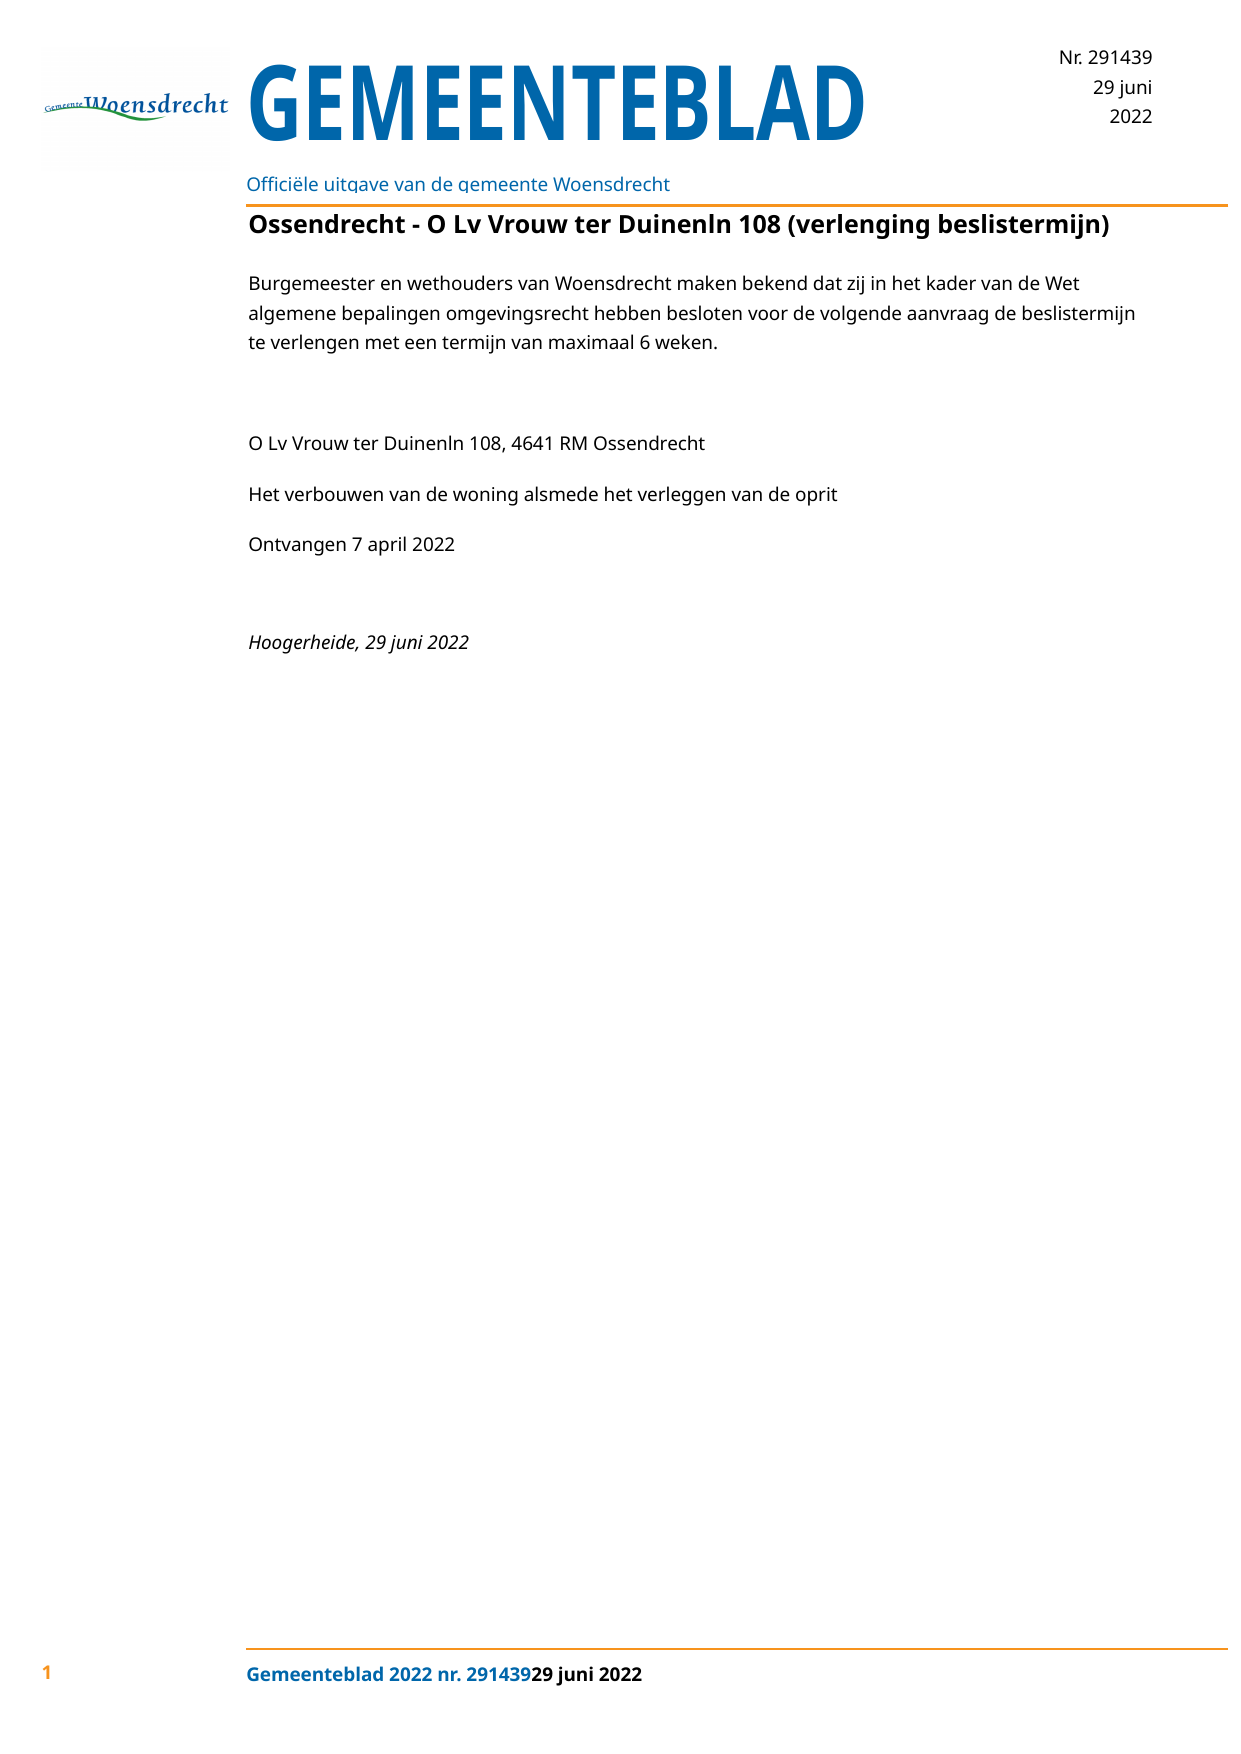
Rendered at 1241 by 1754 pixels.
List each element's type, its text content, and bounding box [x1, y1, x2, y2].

text Het verbouwen van de woning alsmede het verleggen van de oprit [248, 481, 1152, 506]
text Ossendrecht - O Lv Vrouw ter Duinenln 108 (verlenging beslistermijn) [248, 207, 1152, 241]
text Ontvangen 7 april 2022 [248, 531, 1152, 557]
picture [41, 47, 231, 172]
text Hoogerheide, 29 juni 2022 [248, 629, 1152, 655]
text Burgemeester en wethouders van Woensdrecht maken bekend dat zij in het kader van de Wet algemene bepalingen omgevingsrecht hebben besloten voor de volgende aanvraag de beslistermijn te verlengen met een termijn van maximaal 6 weken. [248, 270, 1152, 355]
text O Lv Vrouw ter Duinenln 108, 4641 RM Ossendrecht [248, 430, 1152, 456]
